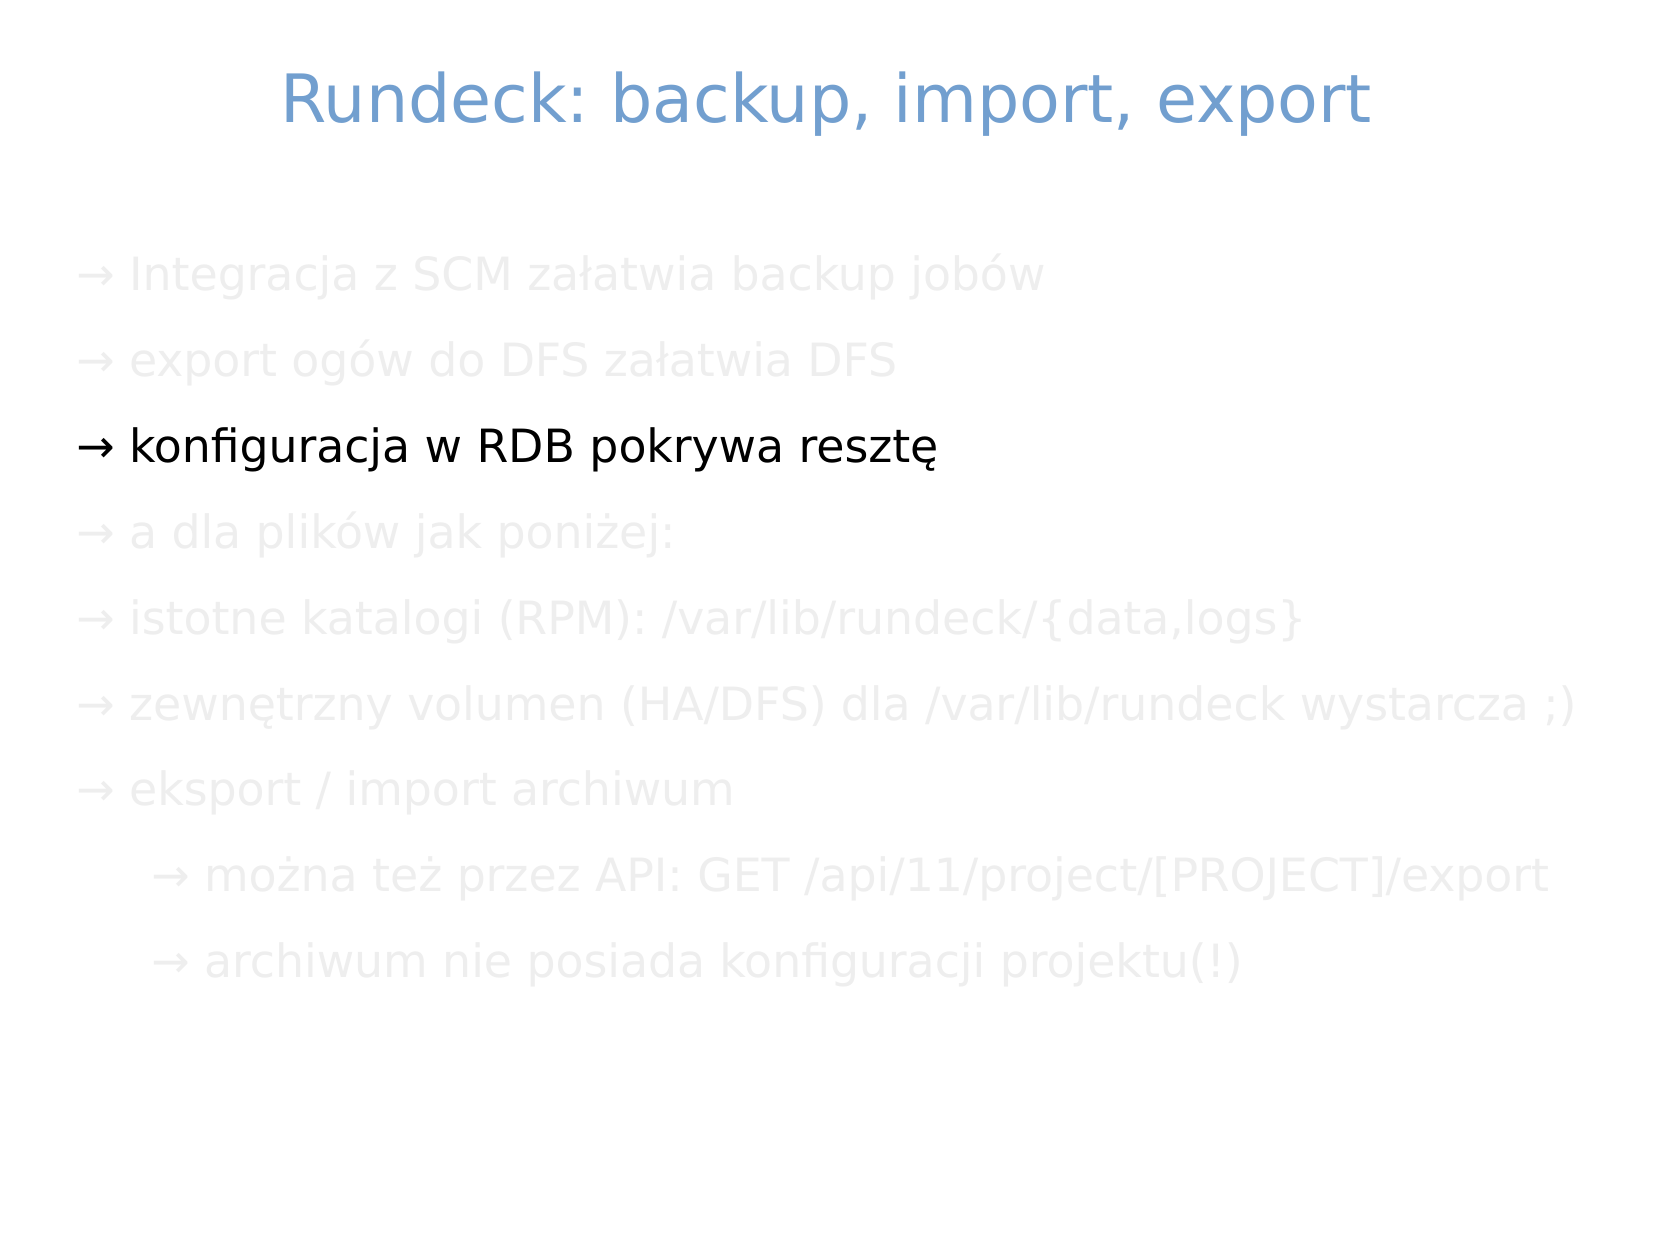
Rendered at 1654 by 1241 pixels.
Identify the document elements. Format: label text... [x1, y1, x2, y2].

text_box Rundeck: backup, import, export [265, 53, 1388, 146]
text_box → Integracja z SCM załatwia backup jobów → export ogów do DFS załatwia DFS → konfiguracja w RDB pokrywa resztę → a dla plików jak poniżej: → istotne katalogi (RPM): /var/lib/rundeck/{data,logs} → zewnętrzny volumen (HA/DFS) dla /var/lib/rundeck wystarcza ;) → eksport / import archiwum → można też przez API: GET /api/11/project/[PROJECT]/export → archiwum nie posiada konfiguracji projektu(!) [61, 213, 1592, 970]
